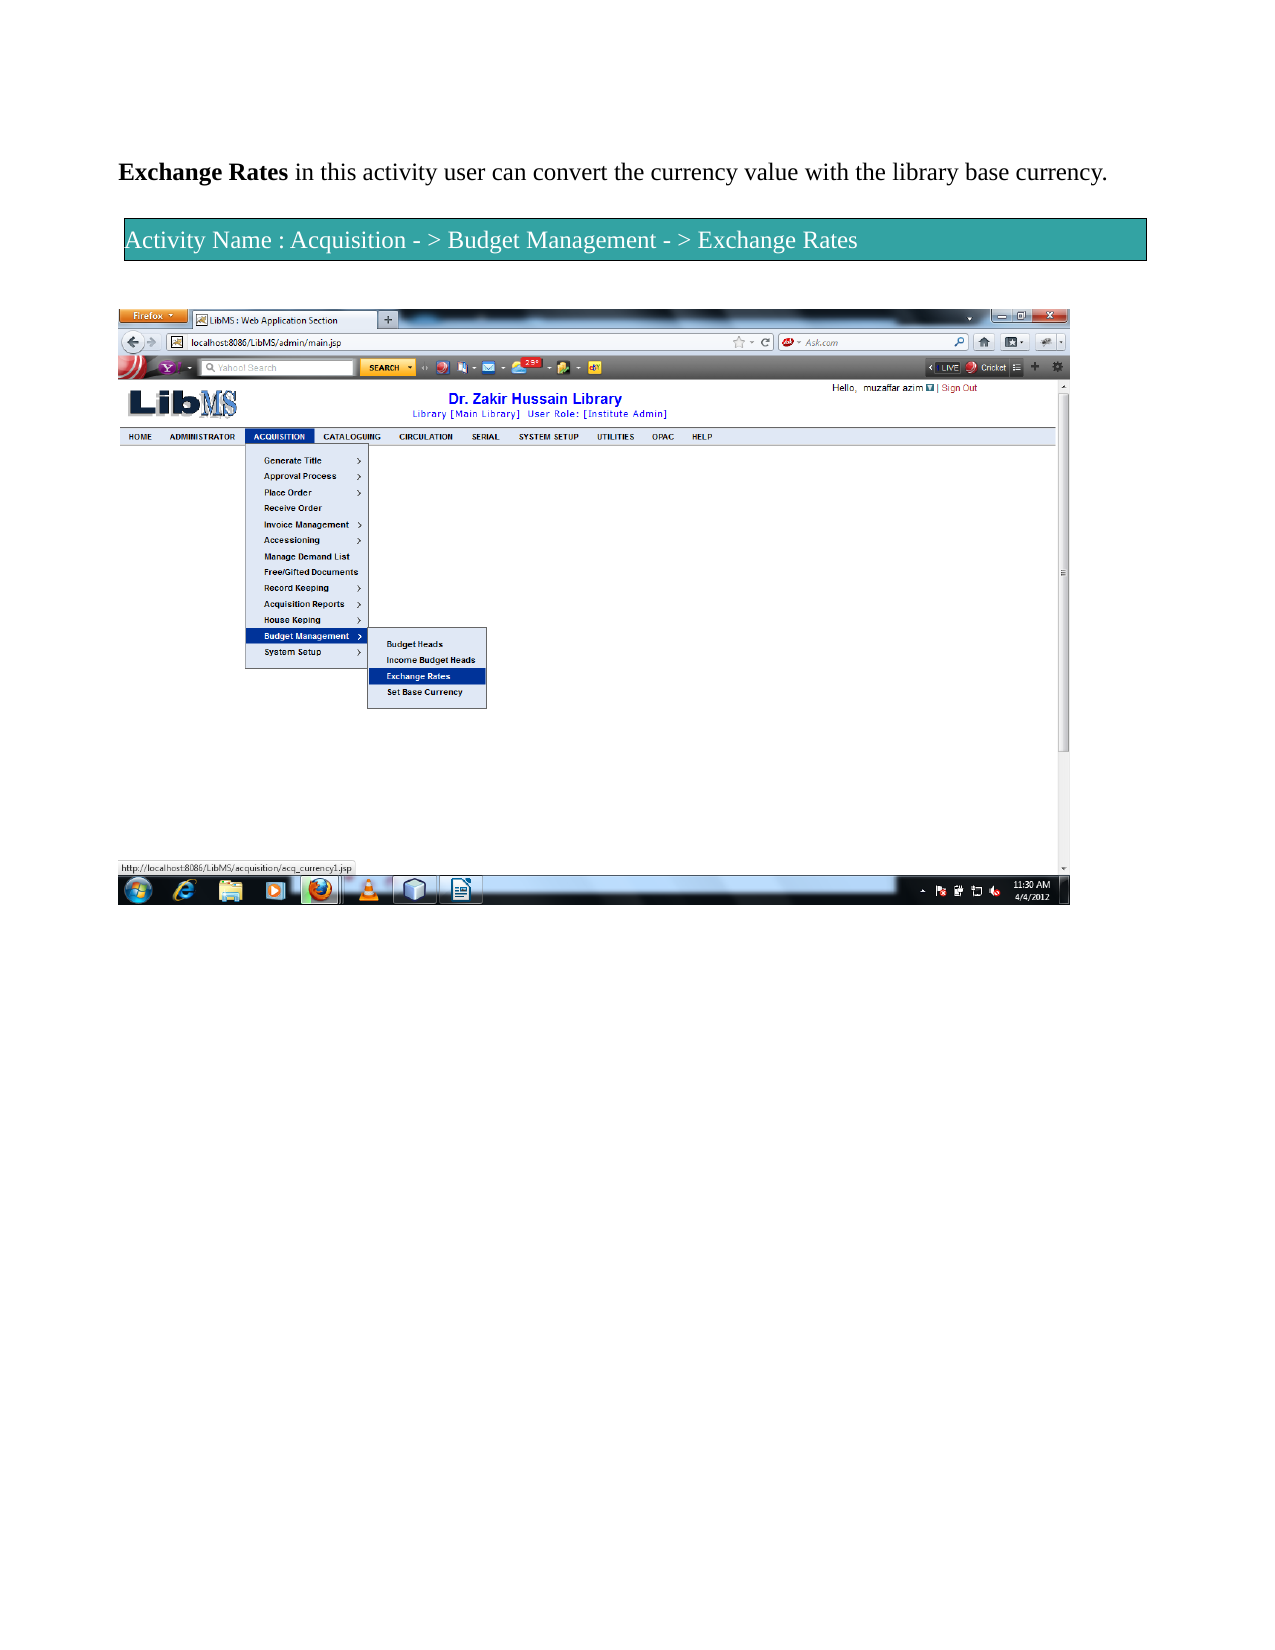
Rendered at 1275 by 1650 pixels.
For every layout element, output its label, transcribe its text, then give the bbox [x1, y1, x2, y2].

text Exchange Rates in this activity user can convert the currency value with the library base currency. [118, 157, 1157, 186]
picture [118, 309, 1157, 961]
